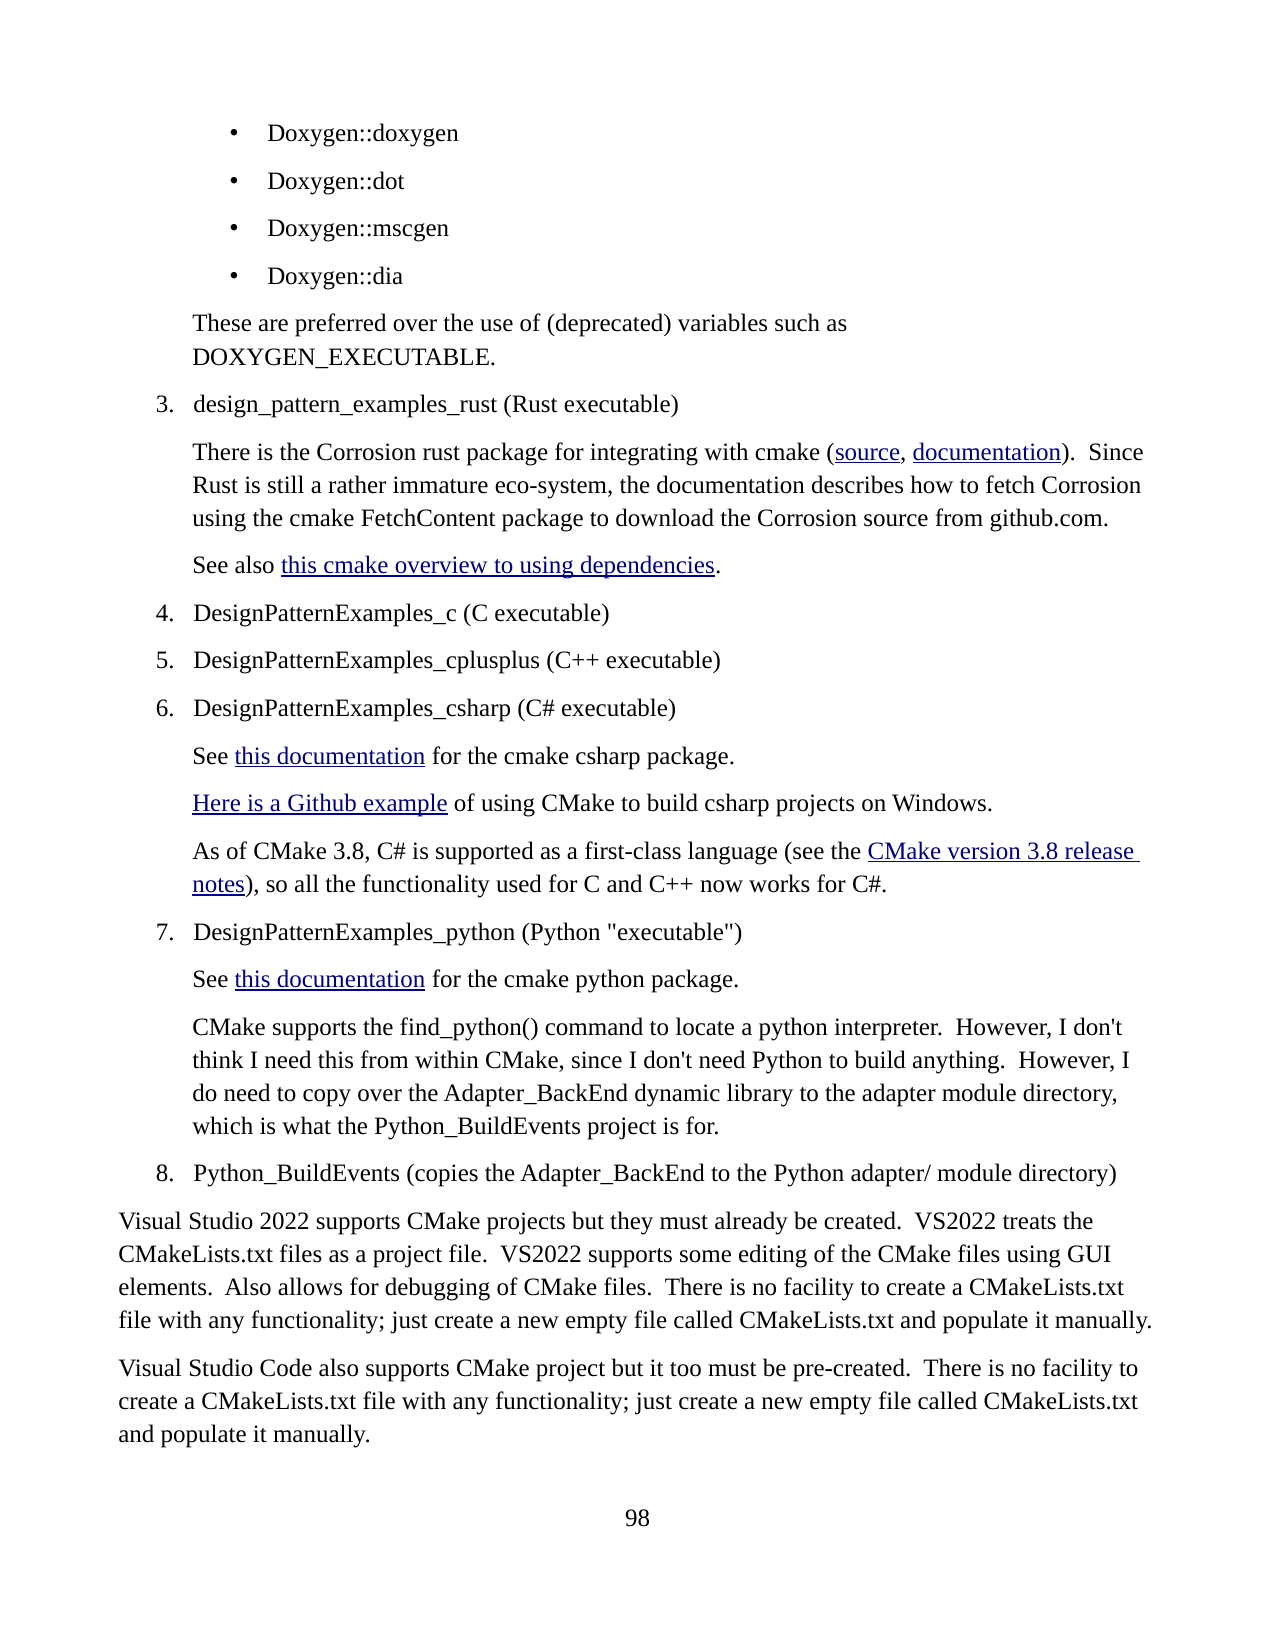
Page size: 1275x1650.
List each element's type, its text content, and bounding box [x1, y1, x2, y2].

text As of CMake 3.8, C# is supported as a first-class language (see the CMake version 3.8 release notes), so all the functionality used for C and C++ now works for C#. [192, 836, 1157, 898]
text Visual Studio Code also supports CMake project but it too must be pre-created. There is no facility to create a CMakeLists.txt file with any functionality; just create a new empty file called CMakeLists.txt and populate it manually. [118, 1353, 1157, 1448]
list design_pattern_examples_rust (Rust executable) [156, 389, 1157, 418]
list Doxygen::doxygen [229, 118, 1157, 147]
list DesignPatternExamples_csharp (C# executable) [156, 693, 1157, 722]
list Doxygen::dia [229, 261, 1157, 290]
list DesignPatternExamples_cplusplus (C++ executable) [156, 646, 1157, 674]
list DesignPatternExamples_python (Python "executable") [156, 917, 1157, 945]
list DesignPatternExamples_c (C executable) [156, 598, 1157, 627]
text See this documentation for the cmake python package. [192, 964, 1157, 993]
text See also this cmake overview to using dependencies. [192, 550, 1157, 579]
text Visual Studio 2022 supports CMake projects but they must already be created. VS2022 treats the CMakeLists.txt files as a project file. VS2022 supports some editing of the CMake files using GUI elements. Also allows for debugging of CMake files. There is no facility to create a CMakeLists.txt file with any functionality; just create a new empty file called CMakeLists.txt and populate it manually. [118, 1206, 1157, 1334]
list Doxygen::mscgen [229, 213, 1157, 242]
text See this documentation for the cmake csharp package. [192, 741, 1157, 769]
list Doxygen::dot [229, 166, 1157, 194]
text Here is a Github example of using CMake to build csharp projects on Windows. [192, 788, 1157, 817]
text There is the Corrosion rust package for integrating with cmake (source, documentation). Since Rust is still a rather immature eco-system, the documentation describes how to fetch Corrosion using the cmake FetchContent package to download the Corrosion source from github.com. [192, 437, 1157, 532]
list Python_BuildEvents (copies the Adapter_BackEnd to the Python adapter/ module directory) [156, 1158, 1157, 1187]
text CMake supports the find_python() command to locate a python interpreter. However, I don't think I need this from within CMake, since I don't need Python to build anything. However, I do need to copy over the Adapter_BackEnd dynamic library to the adapter module directory, which is what the Python_BuildEvents project is for. [192, 1012, 1157, 1140]
text These are preferred over the use of (deprecated) variables such as DOXYGEN_EXECUTABLE. [192, 308, 1157, 370]
